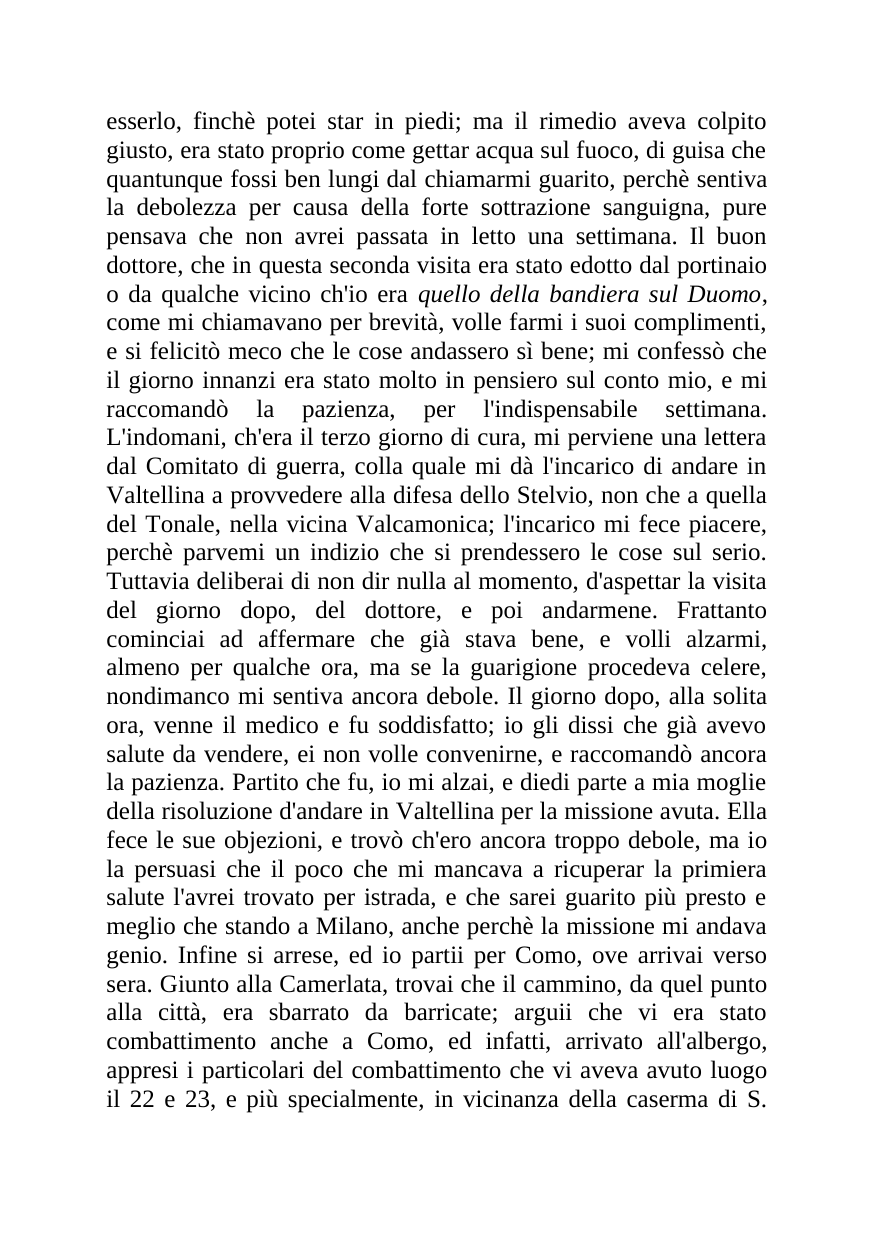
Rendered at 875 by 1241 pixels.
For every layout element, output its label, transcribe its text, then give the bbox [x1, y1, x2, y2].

text esserlo, finchè potei star in piedi; ma il rimedio aveva colpito giusto, era stato proprio come gettar acqua sul fuoco, di guisa che quantunque fossi ben lungi dal chiamarmi guarito, perchè sentiva la debolezza per causa della forte sottrazione sanguigna, pure pensava che non avrei passata in letto una settimana. Il buon dottore, che in questa seconda visita era stato edotto dal portinaio o da qualche vicino ch'io era quello della bandiera sul Duomo, come mi chiamavano per brevità, volle farmi i suoi complimenti, e si felicitò meco che le cose andassero sì bene; mi confessò che il giorno innanzi era stato molto in pensiero sul conto mio, e mi raccomandò la pazienza, per l'indispensabile settimana. L'indomani, ch'era il terzo giorno di cura, mi perviene una lettera dal Comitato di guerra, colla quale mi dà l'incarico di andare in Valtellina a provvedere alla difesa dello Stelvio, non che a quella del Tonale, nella vicina Valcamonica; l'incarico mi fece piacere, perchè parvemi un indizio che si prendessero le cose sul serio. Tuttavia deliberai di non dir nulla al momento, d'aspettar la visita del giorno dopo, del dottore, e poi andarmene. Frattanto cominciai ad affermare che già stava bene, e volli alzarmi, almeno per qualche ora, ma se la guarigione procedeva celere, nondimanco mi sentiva ancora debole. Il giorno dopo, alla solita ora, venne il medico e fu soddisfatto; io gli dissi che già avevo salute da vendere, ei non volle convenirne, e raccomandò ancora la pazienza. Partito che fu, io mi alzai, e diedi parte a mia moglie della risoluzione d'andare in Valtellina per la missione avuta. Ella fece le sue objezioni, e trovò ch'ero ancora troppo debole, ma io la persuasi che il poco che mi mancava a ricuperar la primiera salute l'avrei trovato per istrada, e che sarei guarito più presto e meglio che stando a Milano, anche perchè la missione mi andava genio. Infine si arrese, ed io partii per Como, ove arrivai verso sera. Giunto alla Camerlata, trovai che il cammino, da quel punto alla città, era sbarrato da barricate; arguii che vi era stato combattimento anche a Como, ed infatti, arrivato all'albergo, appresi i particolari del combattimento che vi aveva avuto luogo il 22 e 23, e più specialmente, in vicinanza della caserma di S. [106, 106, 768, 1112]
